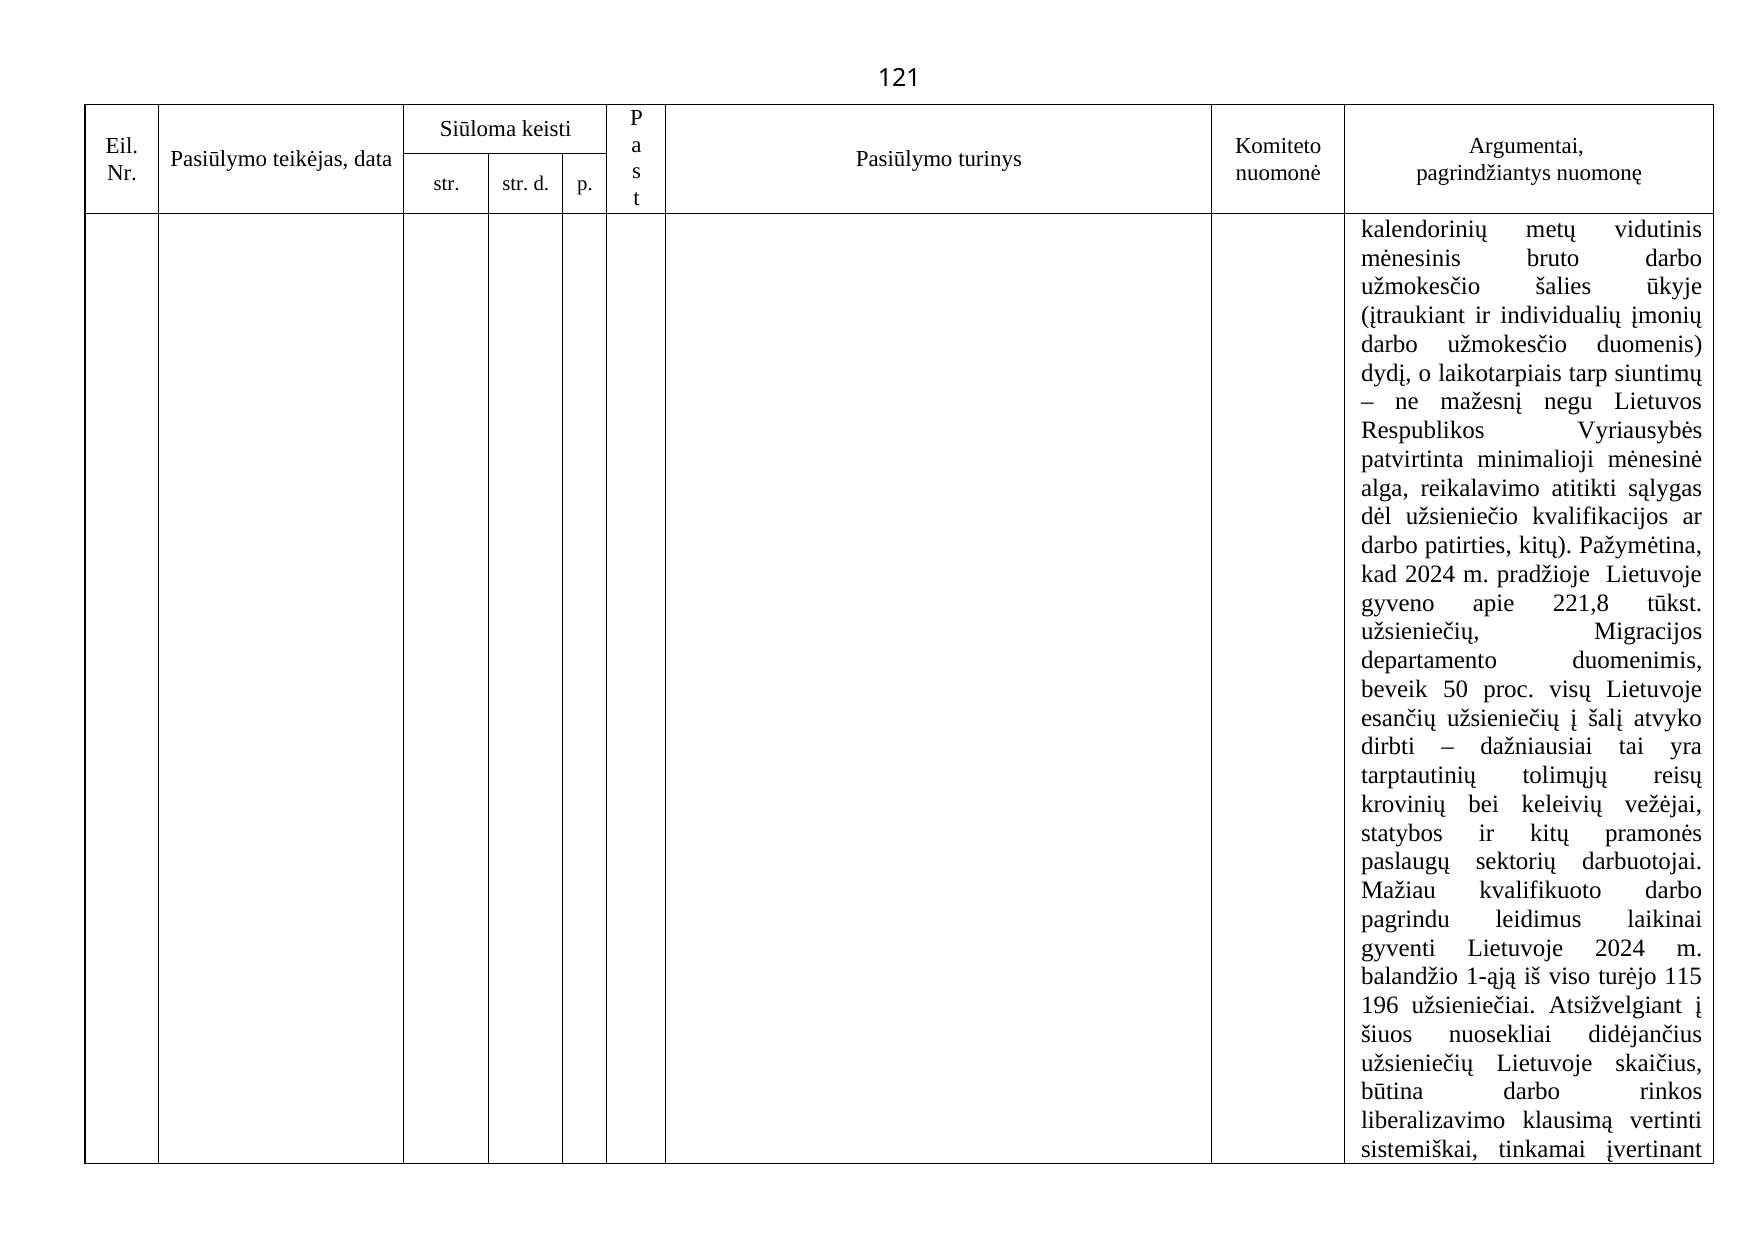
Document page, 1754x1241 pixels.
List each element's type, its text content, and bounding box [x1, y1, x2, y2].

table_cell [404, 214, 488, 1163]
table_header Pasiūlymo turinys [666, 105, 1211, 213]
table_cell [666, 214, 1211, 1163]
table_cell p. [563, 154, 606, 213]
table_header Pastabos [607, 105, 665, 213]
table_header Eil. Nr. [86, 105, 158, 213]
table_header Komiteto nuomonė [1212, 105, 1344, 213]
table_cell [159, 214, 403, 1163]
table_cell [86, 214, 158, 1163]
table_cell [1212, 214, 1344, 1163]
table_cell kalendorinių metų vidutinis mėnesinis bruto darbo užmokesčio šalies ūkyje (įtraukiant ir individualių įmonių darbo užmokesčio duomenis) dydį, o laikotarpiais tarp siuntimų – ne mažesnį negu Lietuvos Respublikos Vyriausybės patvirtinta minimalioji mėnesinė alga, reikalavimo atitikti sąlygas dėl užsieniečio kvalifikacijos ar darbo patirties, kitų). Pažymėtina, kad 2024 m. pradžioje Lietuvoje gyveno apie 221,8 tūkst. užsieniečių, Migracijos departamento duomenimis, beveik 50 proc. visų Lietuvoje esančių užsieniečių į šalį atvyko dirbti – dažniausiai tai yra tarptautinių tolimųjų reisų krovinių bei keleivių vežėjai, statybos ir kitų pramonės paslaugų sektorių darbuotojai. Mažiau kvalifikuoto darbo pagrindu leidimus laikinai gyventi Lietuvoje 2024 m. balandžio 1-ąją iš viso turėjo 115 196 užsieniečiai. Atsižvelgiant į šiuos nuosekliai didėjančius užsieniečių Lietuvoje skaičius, būtina darbo rinkos liberalizavimo klausimą vertinti sistemiškai, tinkamai įvertinant [1345, 214, 1713, 1163]
table_cell [563, 214, 606, 1163]
table_cell str. [404, 154, 488, 213]
table_cell [489, 214, 562, 1163]
table_header Pasiūlymo teikėjas, data [159, 105, 403, 213]
table_header Argumentai, pagrindžiantys nuomonę [1345, 105, 1713, 213]
table_cell N [607, 214, 665, 1163]
table_header Siūloma keisti [404, 105, 606, 153]
table_cell str. d. [489, 154, 562, 213]
